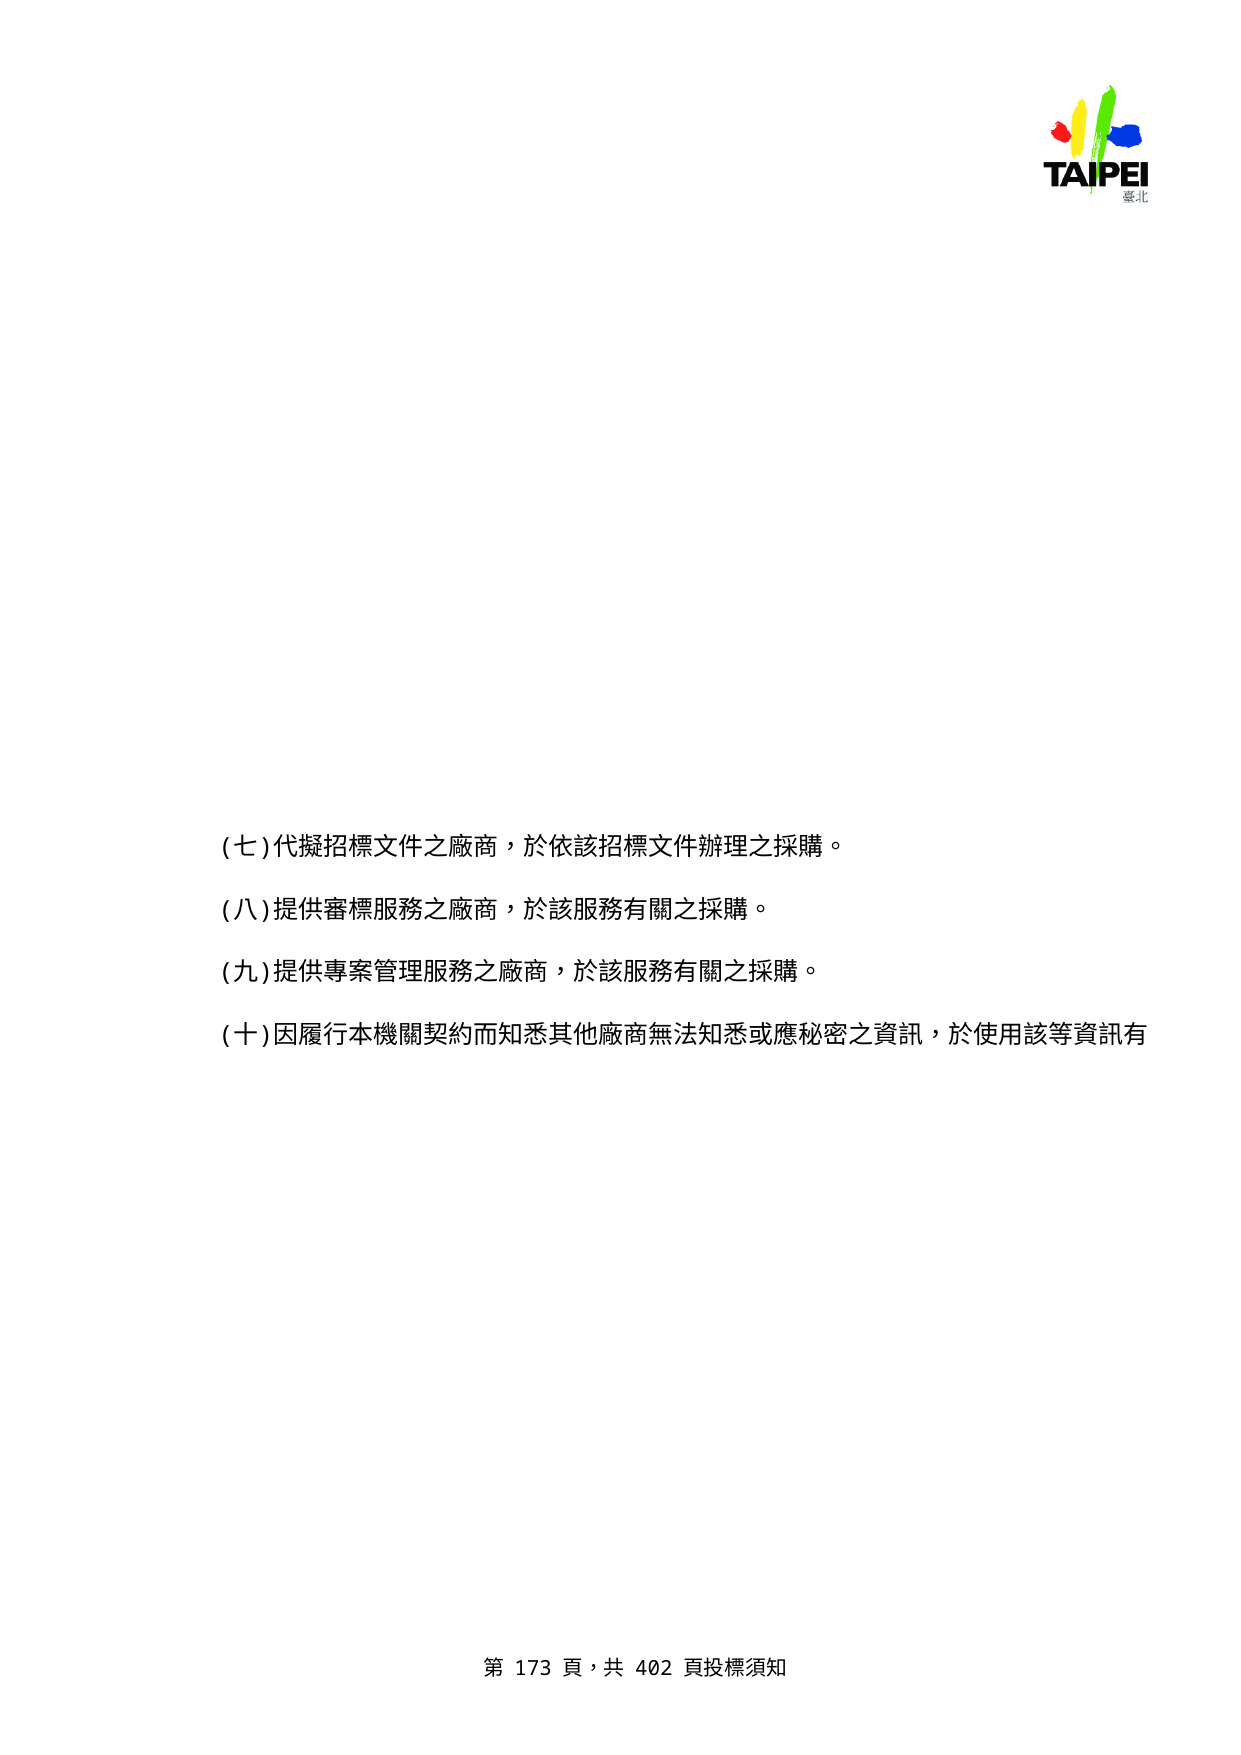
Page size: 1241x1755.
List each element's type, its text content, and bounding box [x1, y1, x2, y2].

text (十)因履行本機關契約而知悉其他廠商無法知悉或應秘密之資訊，於使用該等資訊有 [218, 991, 1152, 1053]
text (八)提供審標服務之廠商，於該服務有關之採購。 [218, 866, 1152, 928]
text (七)代擬招標文件之廠商，於依該招標文件辦理之採購。 [218, 803, 1152, 866]
text (九)提供專案管理服務之廠商，於該服務有關之採購。 [218, 928, 1152, 991]
